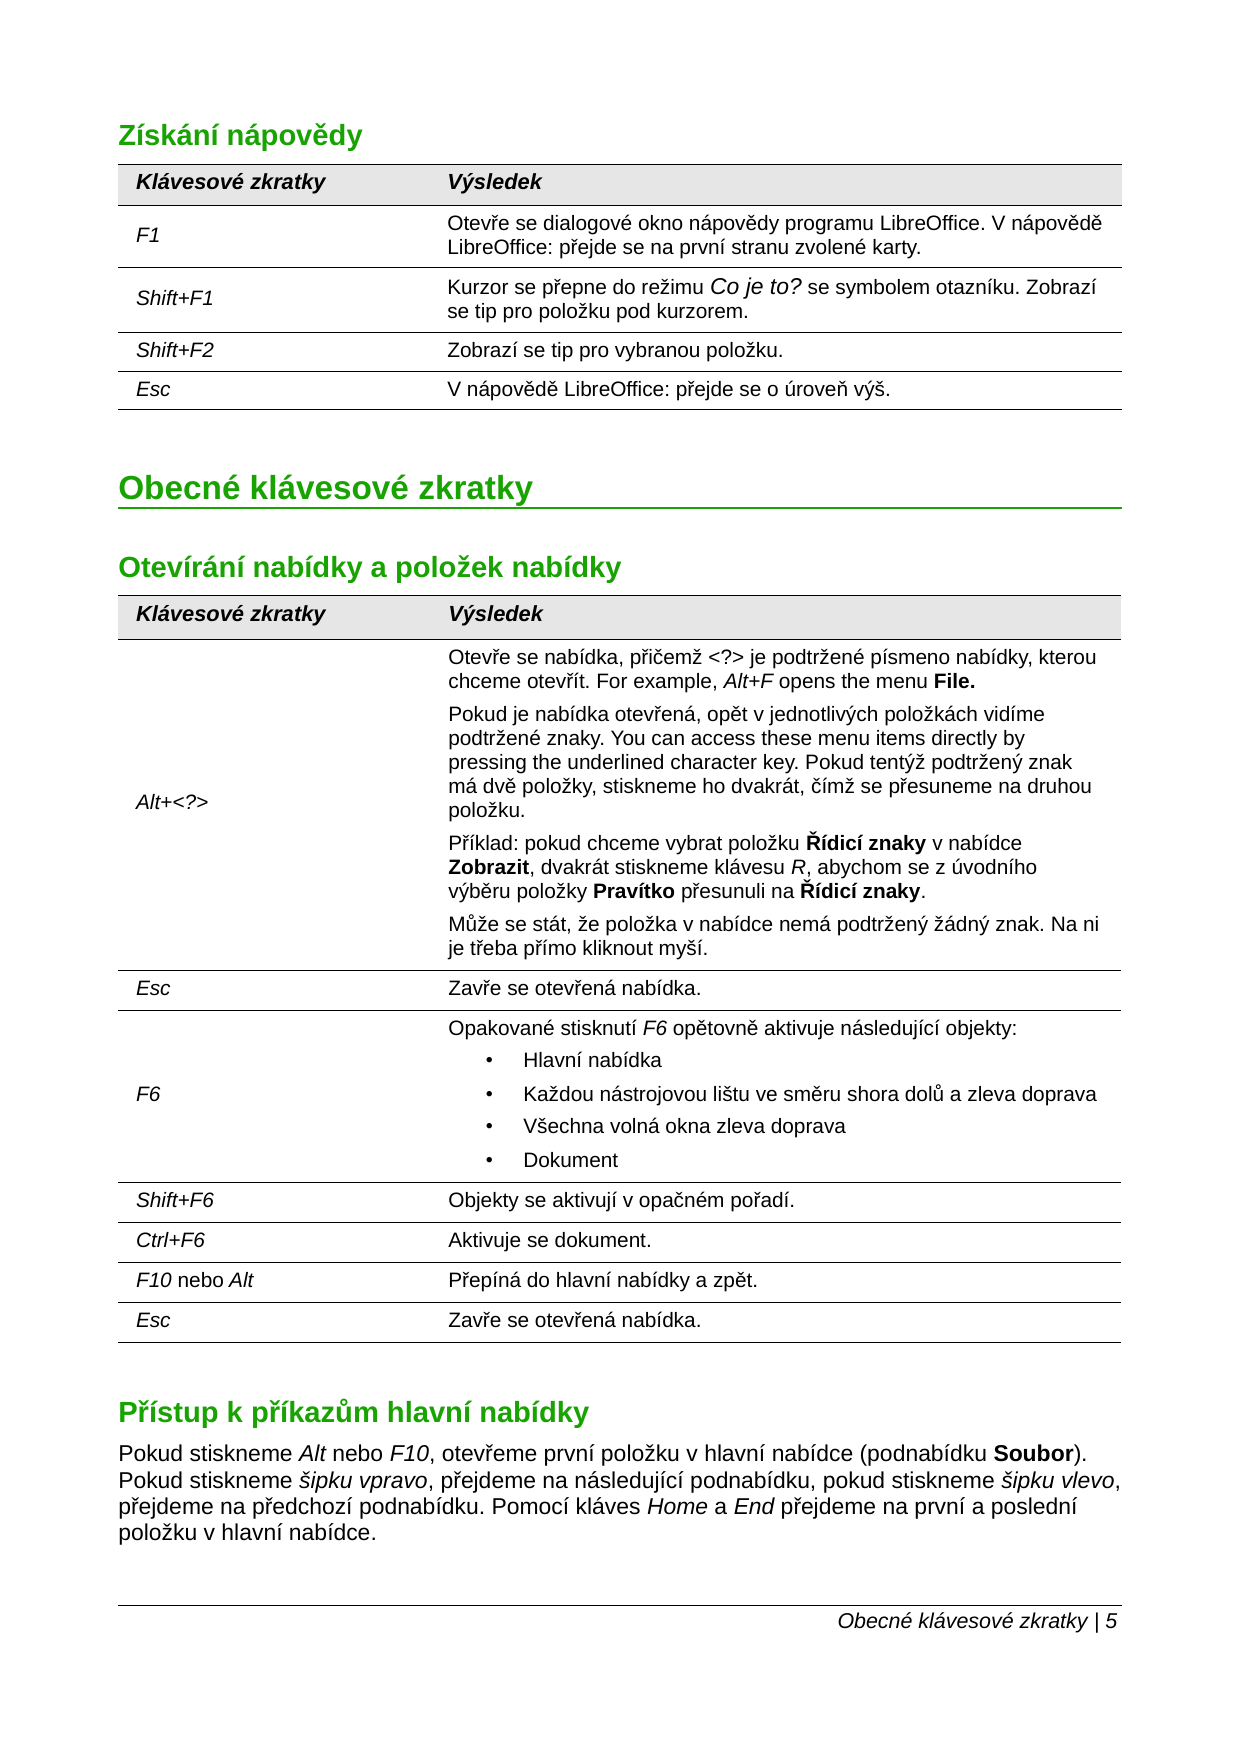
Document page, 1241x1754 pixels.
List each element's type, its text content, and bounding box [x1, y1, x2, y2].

table_cell Shift+F6 [118, 1183, 430, 1222]
table_cell Esc [118, 1303, 430, 1342]
table_cell Shift+F2 [118, 333, 429, 371]
table_header Klávesové zkratky [118, 596, 430, 639]
table_cell Esc [118, 971, 430, 1009]
table_cell F1 [118, 206, 429, 267]
table_cell Opakované stisknutí F6 opětovně aktivuje následující objekty: Hlavní nabídka Každou nástrojovou lištu ve směru shora dolů a zleva doprava Všechna volná okna zleva doprava Dokument [430, 1011, 1121, 1182]
subtitle Obecné klávesové zkratky [118, 468, 1122, 507]
table_cell Aktivuje se dokument. [430, 1223, 1121, 1262]
table_header Výsledek [429, 165, 1122, 205]
table_cell Kurzor se přepne do režimu Co je to? se symbolem otazníku. Zobrazí se tip pro položku pod kurzorem. [429, 268, 1122, 332]
table_cell F10 nebo Alt [118, 1263, 430, 1302]
table_cell Zobrazí se tip pro vybranou položku. [429, 333, 1122, 371]
table_cell Otevře se nabídka, přičemž <?> je podtržené písmeno nabídky, kterou chceme otevřít. For example, Alt+F opens the menu File. Pokud je nabídka otevřená, opět v jednotlivých položkách vidíme podtržené znaky. You can access these menu items directly by pressing the underlined character key. Pokud tentýž podtržený znak má dvě položky, stiskneme ho dvakrát, čímž se přesuneme na druhou položku. Příklad: pokud chceme vybrat položku Řídicí znaky v nabídce Zobrazit, dvakrát stiskneme klávesu R, abychom se z úvodního výběru položky Pravítko přesunuli na Řídicí znaky. Může se stát, že položka v nabídce nemá podtržený žádný znak. Na ni je třeba přímo kliknout myší. [430, 640, 1121, 969]
subtitle Přístup k příkazům hlavní nabídky [118, 1395, 1122, 1428]
table_cell Shift+F1 [118, 268, 429, 332]
table_cell Ctrl+F6 [118, 1223, 430, 1262]
table_cell F6 [118, 1011, 430, 1182]
table_cell Otevře se dialogové okno nápovědy programu LibreOffice. V nápovědě LibreOffice: přejde se na první stranu zvolené karty. [429, 206, 1122, 267]
table_cell V nápovědě LibreOffice: přejde se o úroveň výš. [429, 372, 1122, 409]
subtitle Otevírání nabídky a položek nabídky [118, 550, 1122, 584]
table_cell Objekty se aktivují v opačném pořadí. [430, 1183, 1121, 1222]
table_cell Esc [118, 372, 429, 409]
subtitle Získání nápovědy [118, 118, 1122, 152]
table_cell Alt+<?> [118, 640, 430, 969]
table_header Klávesové zkratky [118, 165, 429, 205]
table_cell Zavře se otevřená nabídka. [430, 971, 1121, 1009]
table_header Výsledek [430, 596, 1121, 639]
table_cell Přepíná do hlavní nabídky a zpět. [430, 1263, 1121, 1302]
text Pokud stiskneme Alt nebo F10, otevřeme první položku v hlavní nabídce (podnabídku Soubor). Pokud stiskneme šipku vpravo, přejdeme na následující podnabídku, pokud stiskneme šipku vlevo, přejdeme na předchozí podnabídku. Pomocí kláves Home a End přejdeme na první a poslední položku v hlavní nabídce. [118, 1440, 1122, 1546]
table_cell Zavře se otevřená nabídka. [430, 1303, 1121, 1342]
